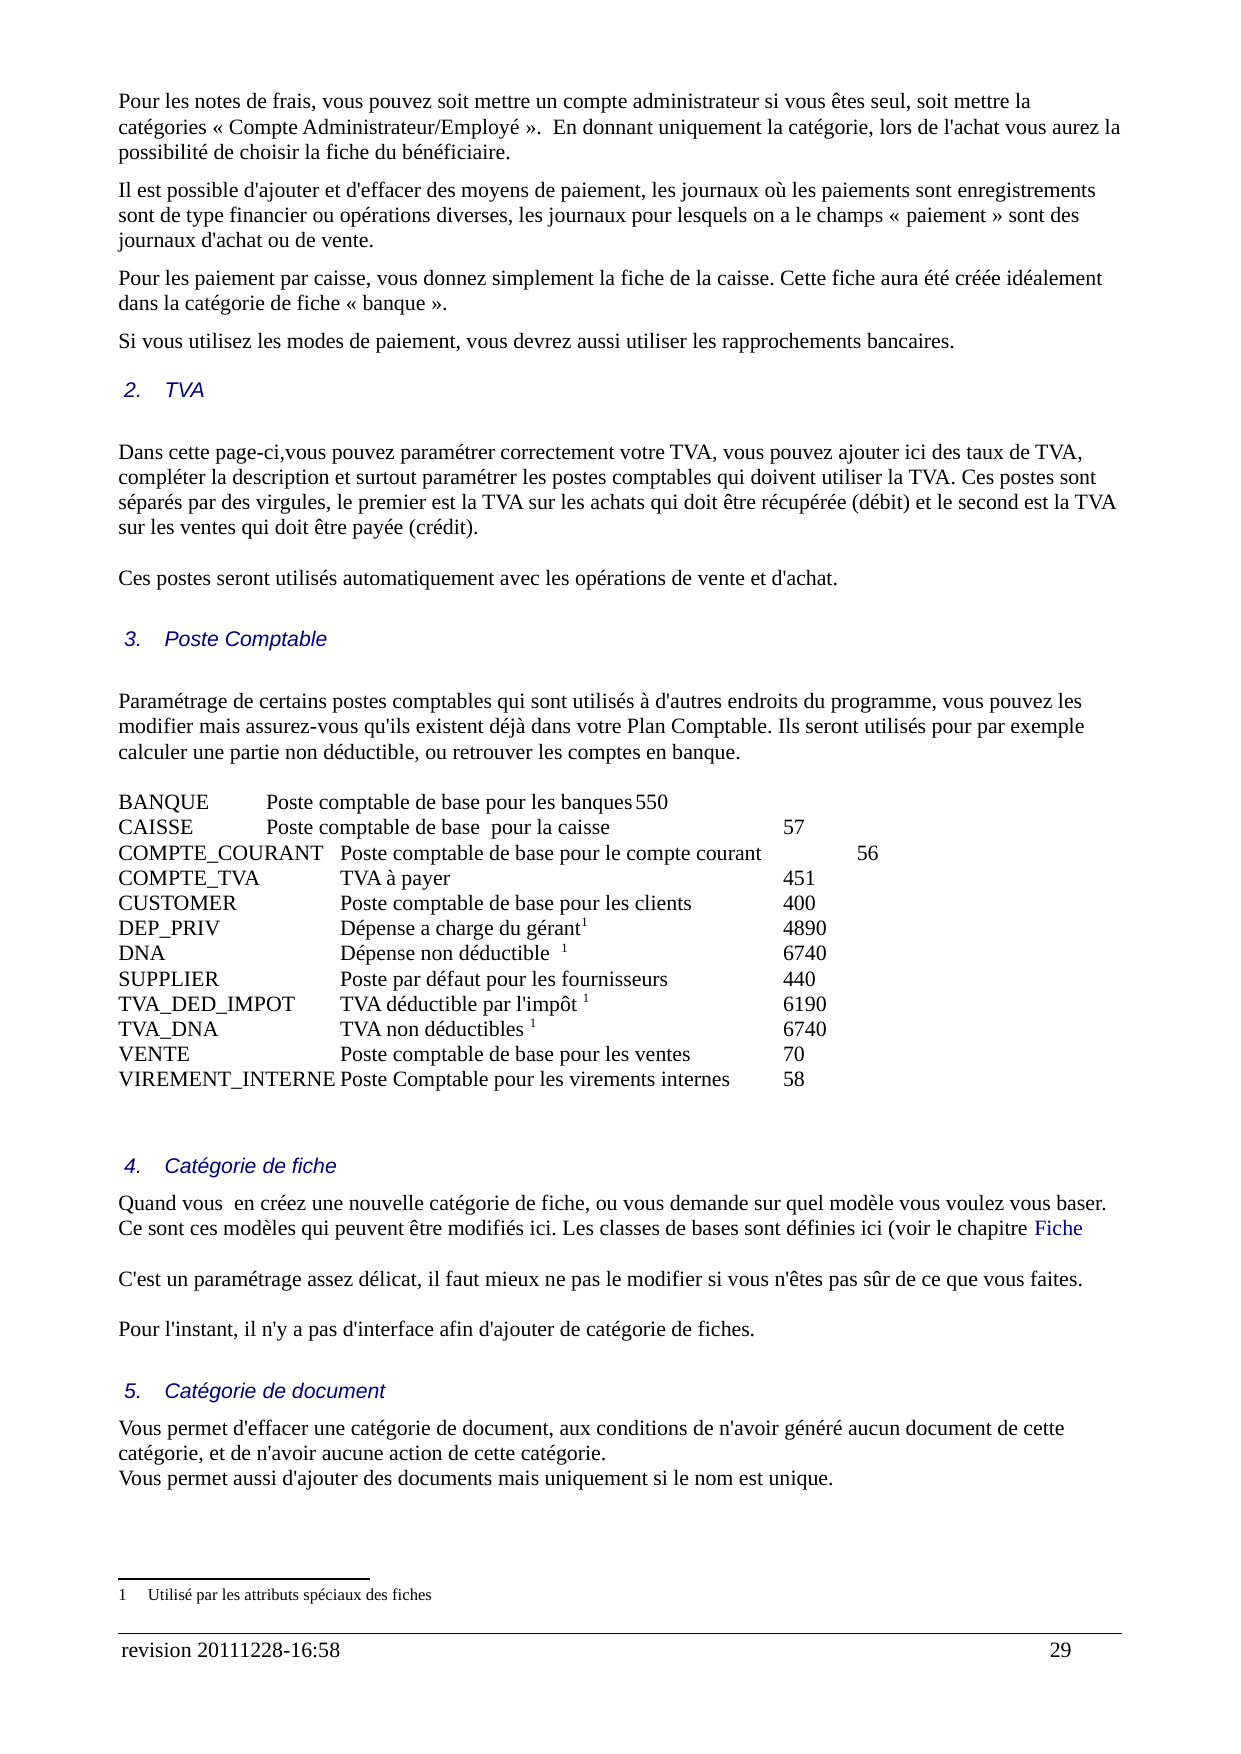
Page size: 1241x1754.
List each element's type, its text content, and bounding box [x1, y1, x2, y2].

text C'est un paramétrage assez délicat, il faut mieux ne pas le modifier si vous n'êtes pas sûr de ce que vous faites. [118, 1266, 1122, 1291]
text Ces postes seront utilisés automatiquement avec les opérations de vente et d'achat. [118, 565, 1122, 590]
text Pour les paiement par caisse, vous donnez simplement la fiche de la caisse. Cette fiche aura été créée idéalement dans la catégorie de fiche « banque ». [118, 265, 1122, 315]
text DNA Dépense non déductible 1 6740 [118, 940, 1122, 966]
text CUSTOMER Poste comptable de base pour les clients 400 [118, 890, 1122, 915]
text Paramétrage de certains postes comptables qui sont utilisés à d'autres endroits du programme, vous pouvez les modifier mais assurez-vous qu'ils existent déjà dans votre Plan Comptable. Ils seront utilisés pour par exemple calculer une partie non déductible, ou retrouver les comptes en banque. [118, 688, 1122, 764]
text TVA_DNA TVA non déductibles 1 6740 [118, 1016, 1122, 1041]
text VIREMENT_INTERNE Poste Comptable pour les virements internes 58 [118, 1066, 1122, 1092]
text TVA_DED_IMPOT TVA déductible par l'impôt 1 6190 [118, 991, 1122, 1016]
text DEP_PRIV Dépense a charge du gérant 4890 [118, 915, 1122, 940]
text Dans cette page-ci,vous pouvez paramétrer correctement votre TVA, vous pouvez ajouter ici des taux de TVA, compléter la description et surtout paramétrer les postes comptables qui doivent utiliser la TVA. Ces postes sont séparés par des virgules, le premier est la TVA sur les achats qui doit être récupérée (débit) et le second est la TVA sur les ventes qui doit être payée (crédit). [118, 439, 1122, 539]
text Pour l'instant, il n'y a pas d'interface afin d'ajouter de catégorie de fiches. [118, 1316, 1122, 1341]
text BANQUE Poste comptable de base pour les banques 550 [118, 789, 1122, 814]
text SUPPLIER Poste par défaut pour les fournisseurs 440 [118, 966, 1122, 991]
text VENTE Poste comptable de base pour les ventes 70 [118, 1041, 1122, 1066]
text CAISSE Poste comptable de base pour la caisse 57 [118, 814, 1122, 839]
subtitle Catégorie de fiche [118, 1154, 1122, 1178]
text Il est possible d'ajouter et d'effacer des moyens de paiement, les journaux où les paiements sont enregistrements sont de type financier ou opérations diverses, les journaux pour lesquels on a le champs « paiement » sont des journaux d'achat ou de vente. [118, 177, 1122, 252]
subtitle Catégorie de document [118, 1378, 1122, 1403]
text COMPTE_TVA TVA à payer 451 [118, 865, 1122, 890]
text Si vous utilisez les modes de paiement, vous devrez aussi utiliser les rapprochements bancaires. [118, 328, 1122, 353]
text Pour les notes de frais, vous pouvez soit mettre un compte administrateur si vous êtes seul, soit mettre la catégories « Compte Administrateur/Employé ». En donnant uniquement la catégorie, lors de l'achat vous aurez la possibilité de choisir la fiche du bénéficiaire. [118, 88, 1122, 164]
text Quand vous en créez une nouvelle catégorie de fiche, ou vous demande sur quel modèle vous voulez vous baser. Ce sont ces modèles qui peuvent être modifiés ici. Les classes de bases sont définies ici (voir le chapitre Fiche [118, 1190, 1122, 1241]
text COMPTE_COURANT Poste comptable de base pour le compte courant 56 [118, 839, 1122, 865]
text Vous permet aussi d'ajouter des documents mais uniquement si le nom est unique. [118, 1465, 1122, 1490]
text Utilisé par les attributs spéciaux des fiches [118, 1585, 1122, 1604]
subtitle TVA [118, 377, 1122, 402]
text Vous permet d'effacer une catégorie de document, aux conditions de n'avoir généré aucun document de cette catégorie, et de n'avoir aucune action de cette catégorie. [118, 1414, 1122, 1465]
subtitle Poste Comptable [118, 627, 1122, 651]
